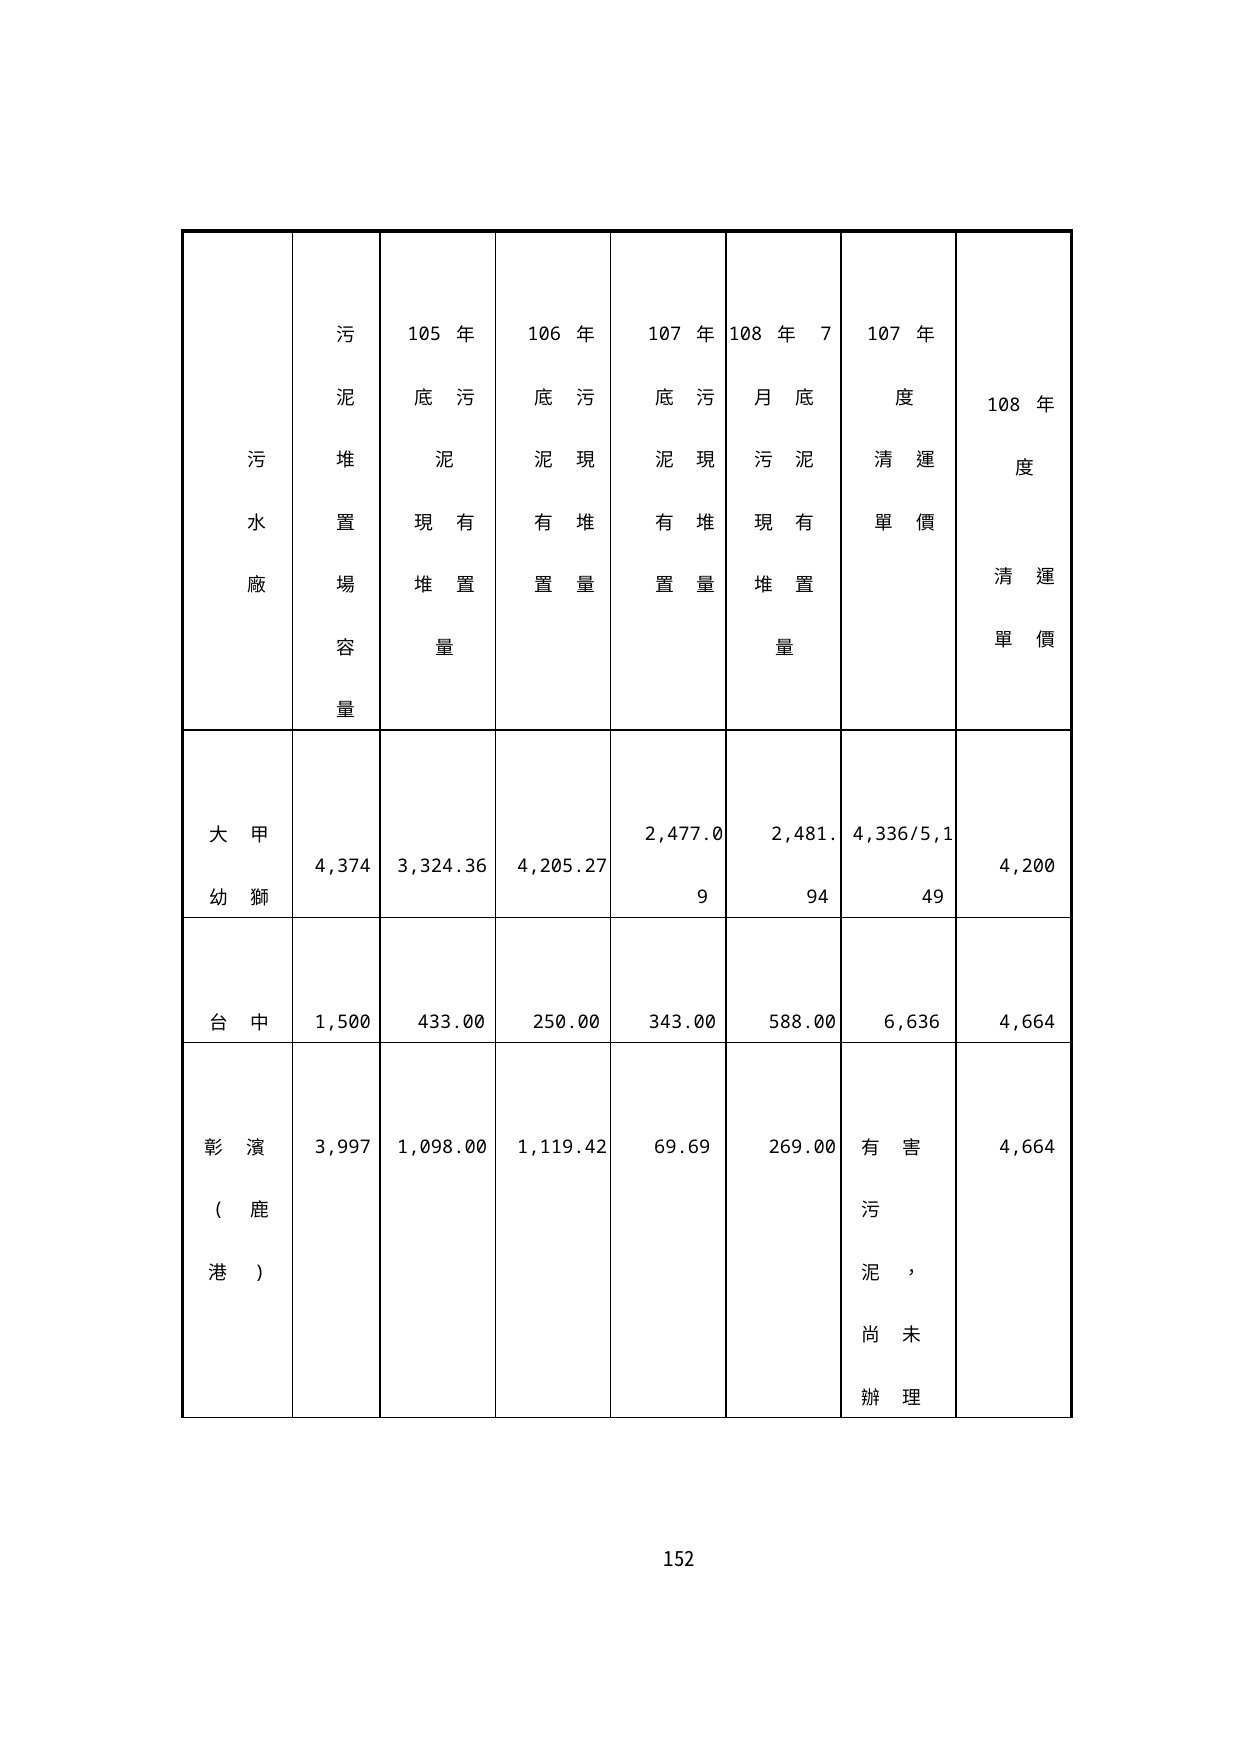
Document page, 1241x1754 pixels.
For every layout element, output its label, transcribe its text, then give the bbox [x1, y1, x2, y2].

table_header 108年7月底污泥現有堆置量 [727, 233, 840, 729]
table_header 污水廠 [184, 233, 292, 729]
table_cell 4,205.27 [496, 731, 610, 917]
table_cell 大甲幼獅 [184, 731, 292, 917]
table_cell 4,200 [957, 731, 1070, 917]
table_cell 4,374 [293, 731, 379, 917]
table_header 108年度 清運單價 [957, 233, 1070, 729]
table_cell 250.00 [496, 918, 610, 1042]
table_header 107年度 清運單價 [842, 233, 955, 729]
table_header 107年底污泥現有堆置量 [611, 233, 725, 729]
table_header 106年底污泥現有堆置量 [496, 233, 610, 729]
table_cell 台中 [184, 918, 292, 1042]
table_cell 1,098.00 [381, 1043, 495, 1417]
table_cell 269.00 [727, 1043, 840, 1417]
table_cell 69.69 [611, 1043, 725, 1417]
table_cell 433.00 [381, 918, 495, 1042]
table_cell 4,664 [957, 918, 1070, 1042]
table_header 污泥堆置場容量 [293, 233, 379, 729]
table_cell 6,636 [842, 918, 955, 1042]
table_cell 1,500 [293, 918, 379, 1042]
table_cell 3,324.36 [381, 731, 495, 917]
table_cell 2,477.09 [611, 731, 725, 917]
table_cell 4,336/5,149 [842, 731, 955, 917]
table_cell 有害污泥，尚未辦理 [842, 1043, 955, 1417]
table_cell 彰濱(鹿港) [184, 1043, 292, 1417]
table_cell 3,997 [293, 1043, 379, 1417]
table_cell 343.00 [611, 918, 725, 1042]
table_cell 588.00 [727, 918, 840, 1042]
table_header 105年底污泥 現有堆置量 [381, 233, 495, 729]
table_cell 1,119.42 [496, 1043, 610, 1417]
table_cell 4,664 [957, 1043, 1070, 1417]
table_cell 2,481.94 [727, 731, 840, 917]
